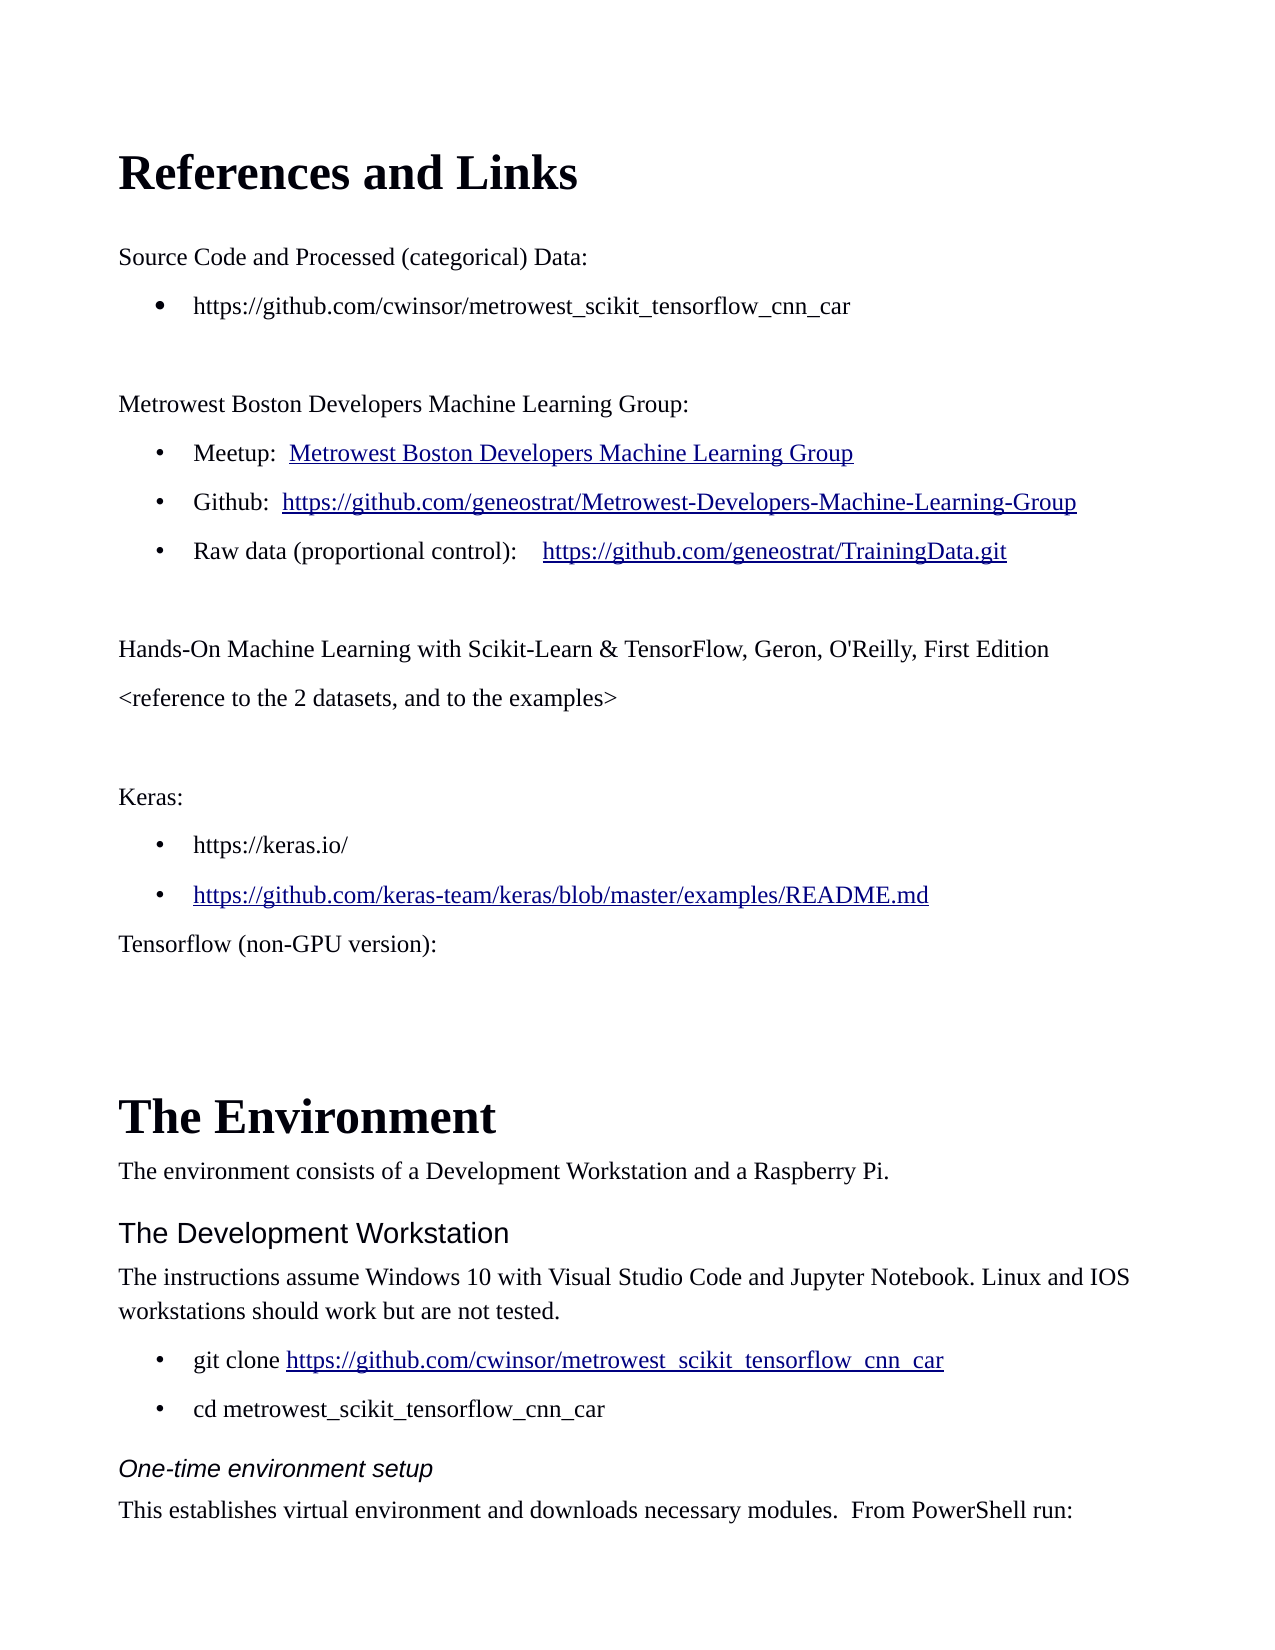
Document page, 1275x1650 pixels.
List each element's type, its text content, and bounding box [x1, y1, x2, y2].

text <reference to the 2 datasets, and to the examples> [118, 683, 1157, 712]
list https://github.com/keras-team/keras/blob/master/examples/README.md [156, 880, 1157, 908]
text Hands-On Machine Learning with Scikit-Learn & TensorFlow, Geron, O'Reilly, First Edition [118, 634, 1157, 663]
list cd metrowest_scikit_tensorflow_cnn_car [156, 1394, 1157, 1423]
subtitle The Development Workstation [118, 1216, 1157, 1249]
list Meetup: Metrowest Boston Developers Machine Learning Group [156, 438, 1157, 467]
subtitle References and Links [118, 143, 1157, 201]
list https://keras.io/ [156, 831, 1157, 859]
text Keras: [118, 782, 1157, 810]
text Source Code and Processed (categorical) Data: [118, 242, 1157, 271]
text The instructions assume Windows 10 with Visual Studio Code and Jupyter Notebook. Linux and IOS workstations should work but are not tested. [118, 1262, 1157, 1325]
text The environment consists of a Development Workstation and a Raspberry Pi. [118, 1156, 1157, 1185]
list git clone https://github.com/cwinsor/metrowest_scikit_tensorflow_cnn_car [156, 1345, 1157, 1374]
list Raw data (proportional control): https://github.com/geneostrat/TrainingData.git [156, 536, 1157, 565]
list https://github.com/cwinsor/metrowest_scikit_tensorflow_cnn_car [156, 291, 1157, 320]
text Metrowest Boston Developers Machine Learning Group: [118, 389, 1157, 418]
subtitle The Environment [118, 1086, 1157, 1144]
list Github: https://github.com/geneostrat/Metrowest-Developers-Machine-Learning-Group [156, 487, 1157, 516]
text This establishes virtual environment and downloads necessary modules. From PowerShell run: [118, 1495, 1157, 1524]
text Tensorflow (non-GPU version): [118, 929, 1157, 957]
subtitle One-time environment setup [118, 1454, 1157, 1483]
